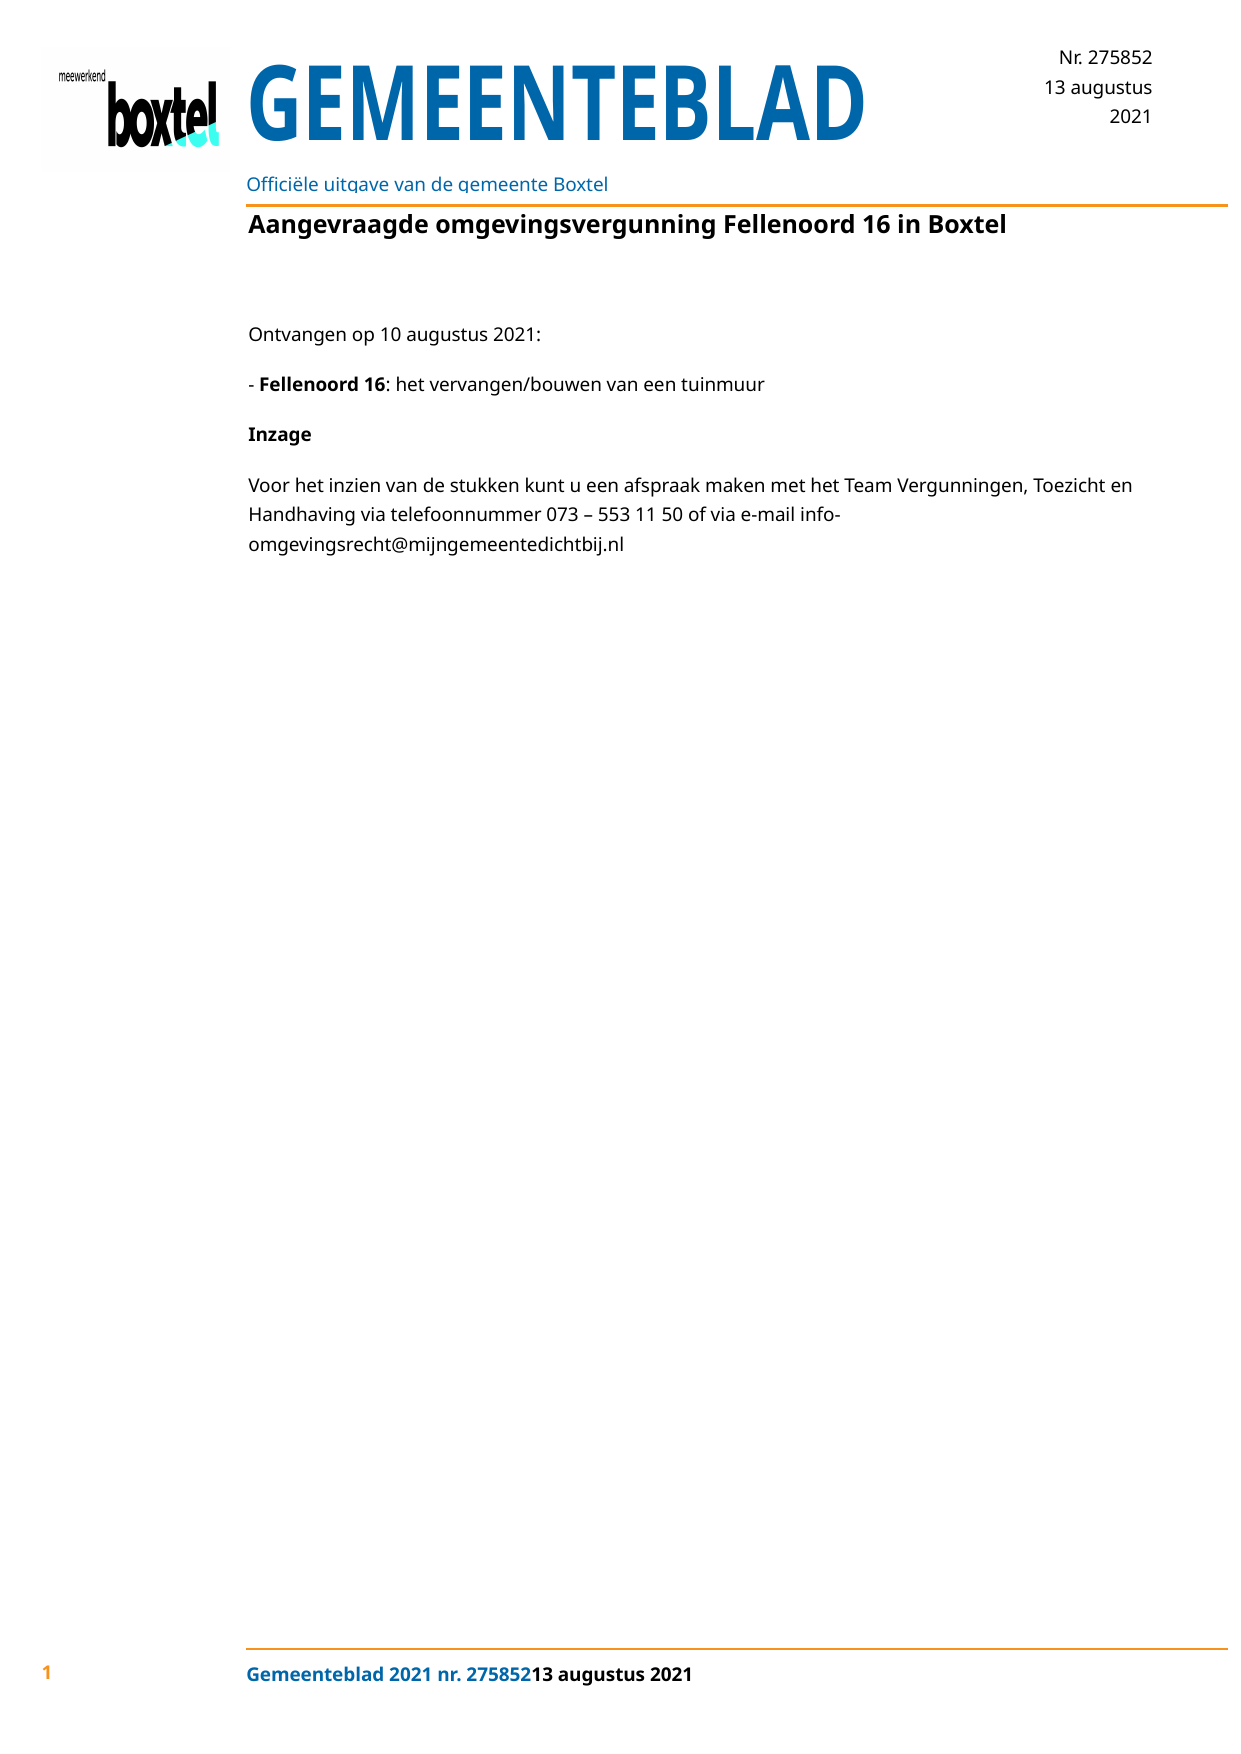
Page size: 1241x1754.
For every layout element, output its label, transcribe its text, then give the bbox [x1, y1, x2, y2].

text Ontvangen op 10 augustus 2021: [248, 321, 1152, 346]
picture [41, 47, 231, 172]
text Inzage [248, 422, 1152, 447]
text Aangevraagde omgevingsvergunning Fellenoord 16 in Boxtel [248, 207, 1152, 241]
text - Fellenoord 16: het vervangen/bouwen van een tuinmuur [248, 371, 1152, 397]
text Voor het inzien van de stukken kunt u een afspraak maken met het Team Vergunningen, Toezicht en Handhaving via telefoonnummer 073 – 553 11 50 of via e-mail info-omgevingsrecht@mijngemeentedichtbij.nl [248, 472, 1152, 557]
